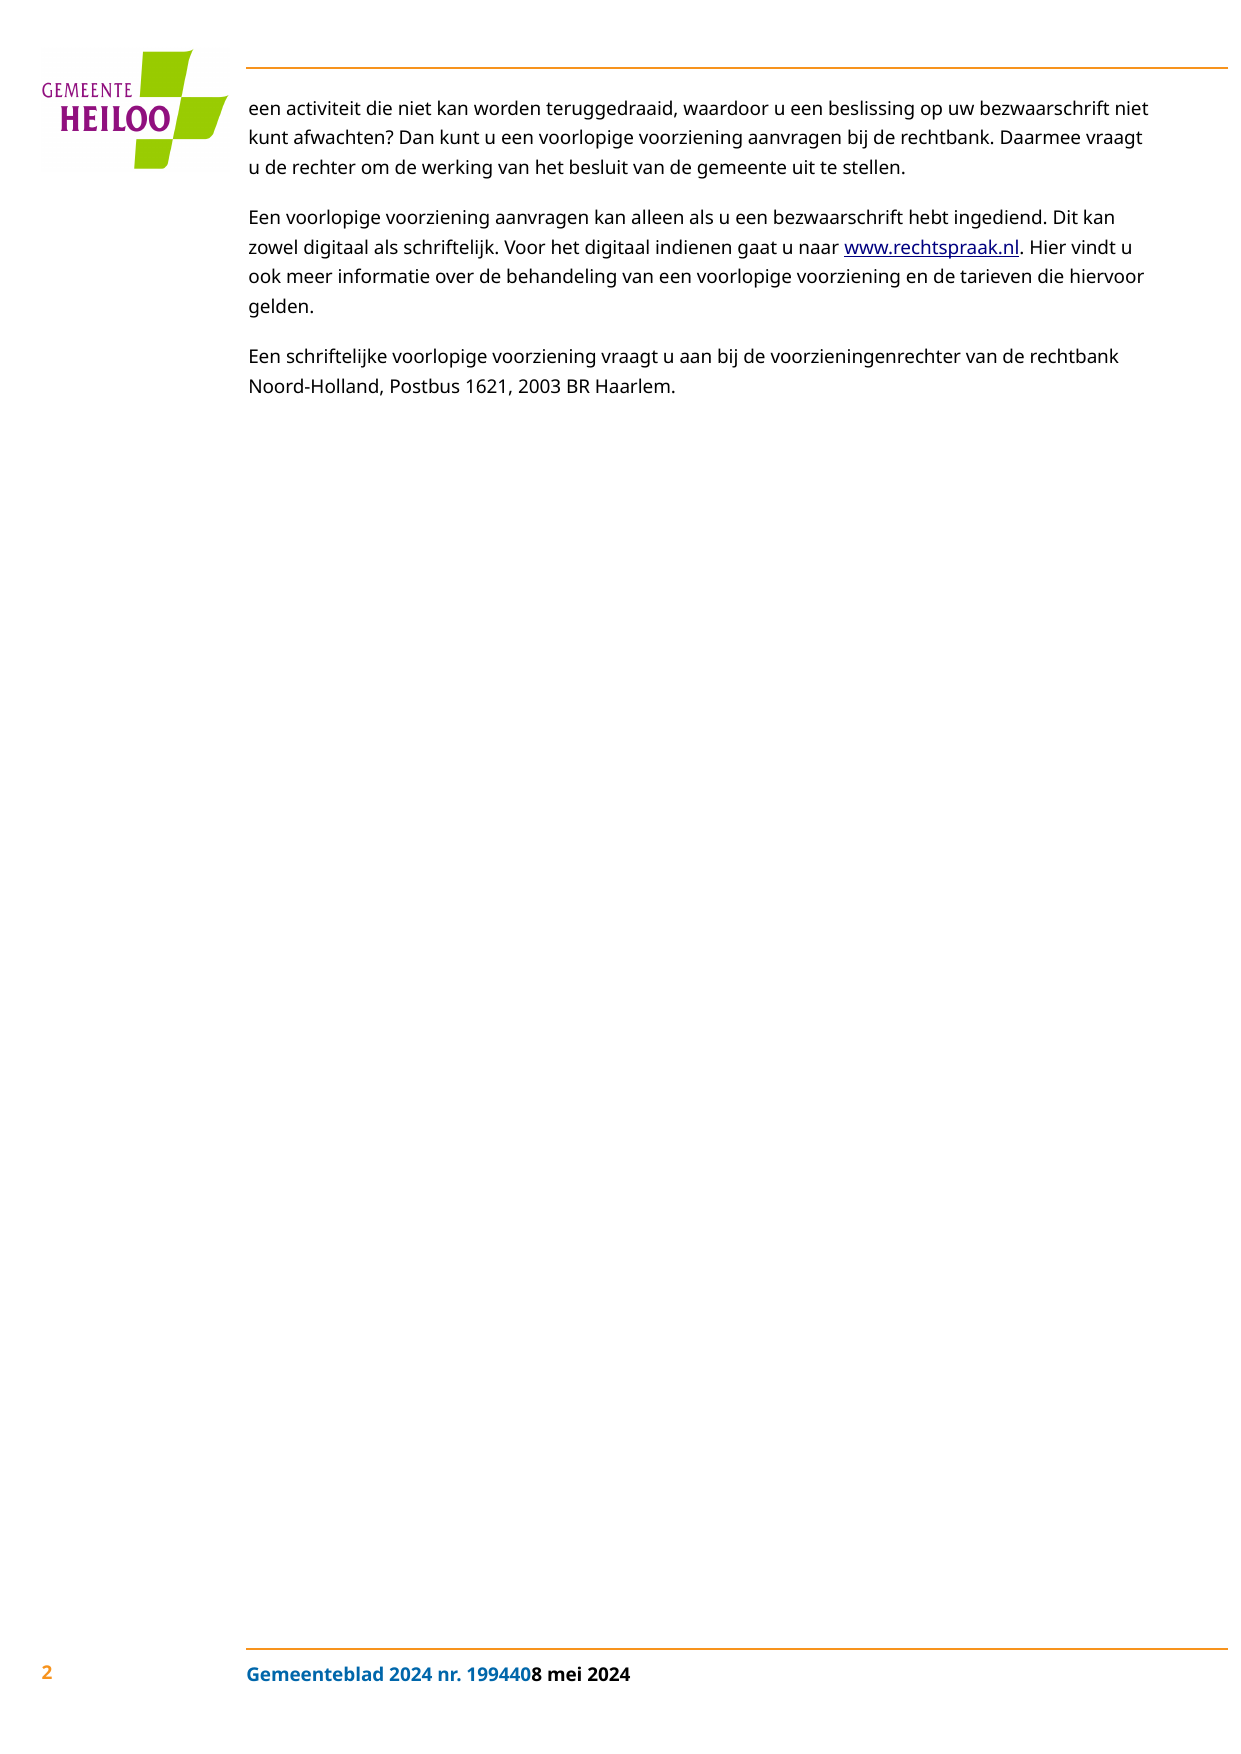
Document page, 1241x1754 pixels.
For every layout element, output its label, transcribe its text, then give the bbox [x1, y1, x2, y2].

text Een schriftelijke voorlopige voorziening vraagt u aan bij de voorzieningenrechter van de rechtbank Noord-Holland, Postbus 1621, 2003 BR Haarlem. [248, 343, 1152, 399]
text Een voorlopige voorziening aanvragen kan alleen als u een bezwaarschrift hebt ingediend. Dit kan zowel digitaal als schriftelijk. Voor het digitaal indienen gaat u naar www.rechtspraak.nl. Hier vindt u ook meer informatie over de behandeling van een voorlopige voorziening en de tarieven die hiervoor gelden. [248, 204, 1152, 319]
picture [41, 47, 231, 172]
text een activiteit die niet kan worden teruggedraaid, waardoor u een beslissing op uw bezwaarschrift niet kunt afwachten? Dan kunt u een voorlopige voorziening aanvragen bij de rechtbank. Daarmee vraagt u de rechter om de werking van het besluit van de gemeente uit te stellen. [248, 95, 1152, 180]
